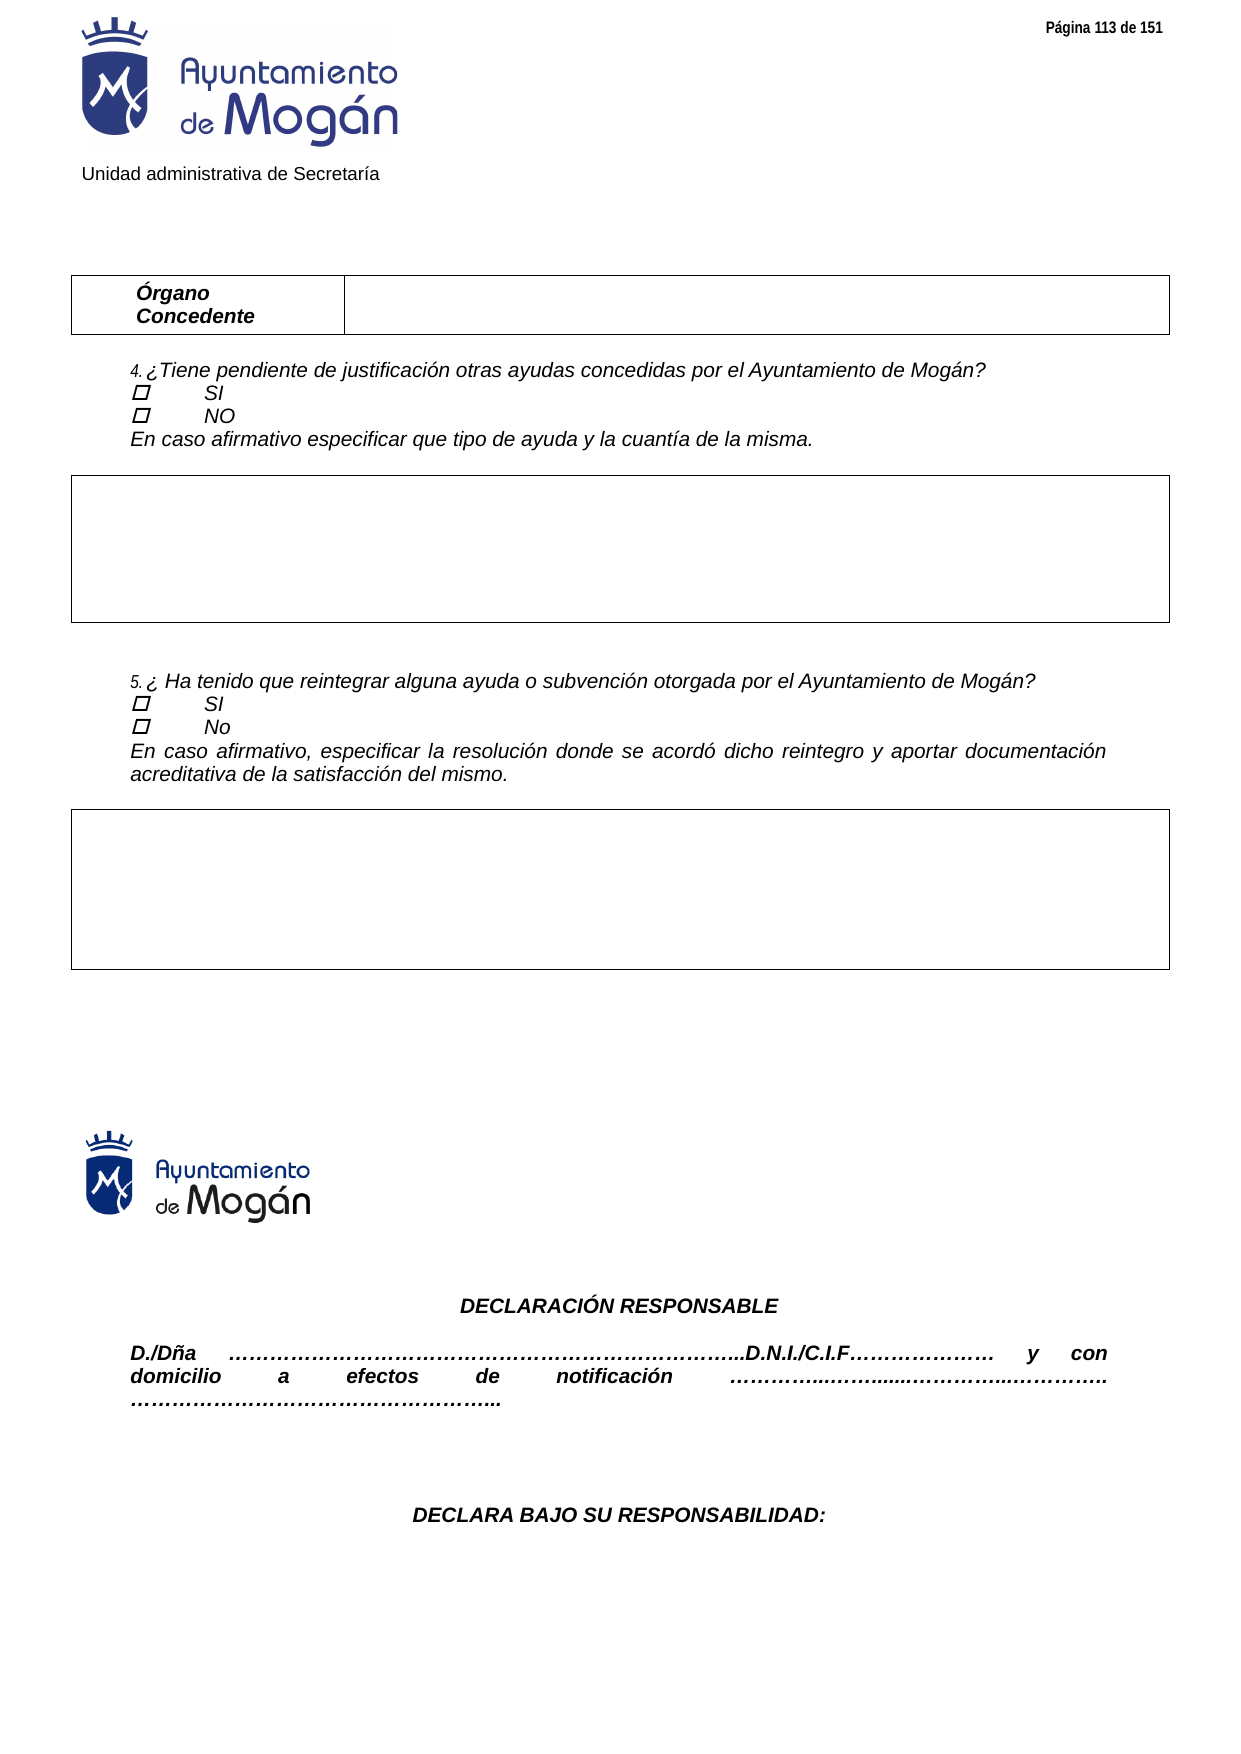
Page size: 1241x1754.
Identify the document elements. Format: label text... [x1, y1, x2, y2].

picture [71, 1110, 327, 1241]
list No [130, 716, 1110, 739]
list SI [130, 692, 1110, 716]
text DECLARA BAJO SU RESPONSABILIDAD: [130, 1504, 1110, 1527]
table_cell Órgano Concedente [72, 276, 344, 334]
table_header [72, 476, 1169, 622]
text DECLARACIÓN RESPONSABLE [130, 1295, 1110, 1318]
table_cell [345, 276, 1169, 334]
picture [81, 17, 398, 153]
list En caso afirmativo especificar que tipo de ayuda y la cuantía de la misma. [130, 428, 1110, 451]
list ¿Tiene pendiente de justificación otras ayudas concedidas por el Ayuntamiento de Mogán? [130, 358, 1110, 381]
list ¿ Ha tenido que reintegrar alguna ayuda o subvención otorgada por el Ayuntamiento de Mogán? [130, 669, 1110, 692]
list SI [130, 381, 1110, 405]
list NO [130, 405, 1110, 428]
text D./Dña ………………………………………………………………...D.N.I./C.I.F………………… y con domicilio a efectos de notificación …………...…….......…………...…………..……………………………………………... [130, 1341, 1110, 1411]
text En caso afirmativo, especificar la resolución donde se acordó dicho reintegro y aportar documentación acreditativa de la satisfacción del mismo. [130, 739, 1110, 786]
table_header [72, 810, 1169, 968]
